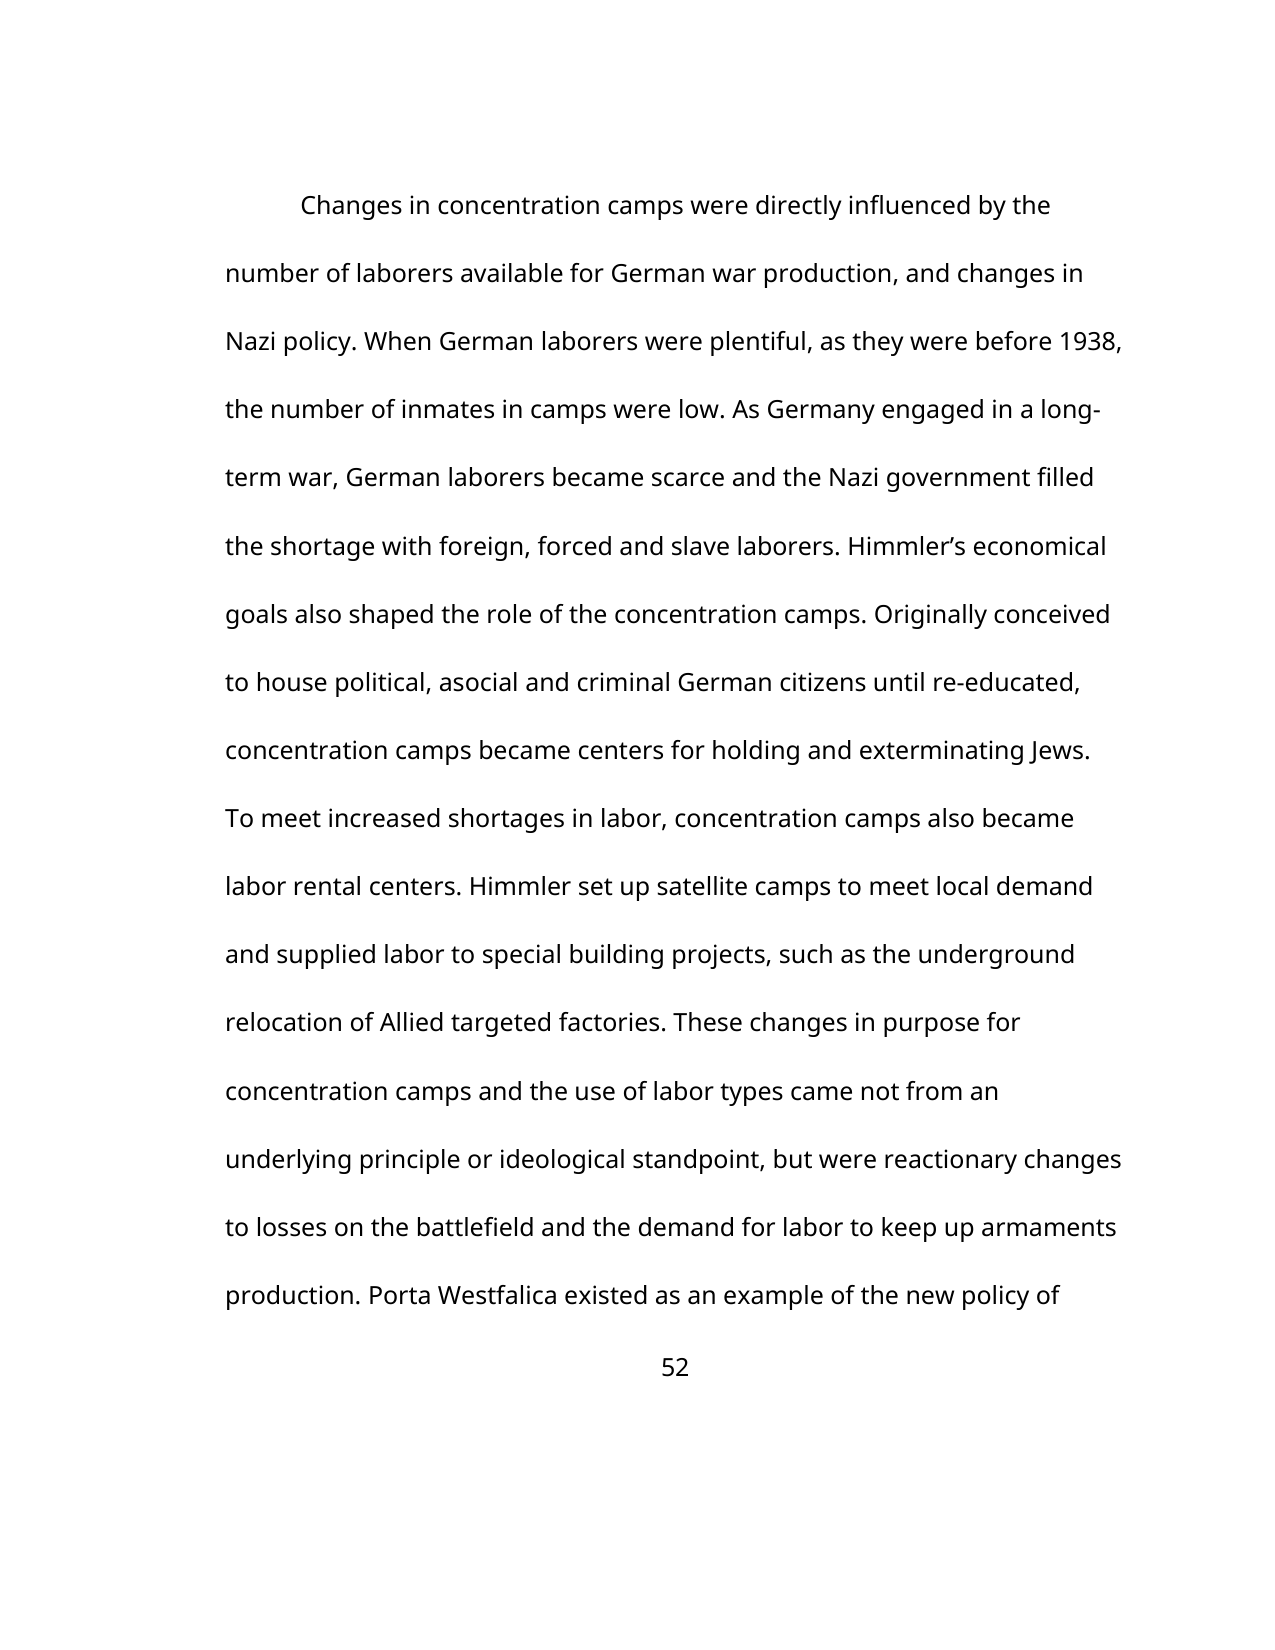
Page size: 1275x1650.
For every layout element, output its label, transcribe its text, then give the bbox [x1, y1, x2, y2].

text Changes in concentration camps were directly influenced by the number of laborers available for German war production, and changes in Nazi policy. When German laborers were plentiful, as they were before 1938, the number of inmates in camps were low. As Germany engaged in a long-term war, German laborers became scarce and the Nazi government filled the shortage with foreign, forced and slave laborers. Himmler’s economical goals also shaped the role of the concentration camps. Originally conceived to house political, asocial and criminal German citizens until re-educated, concentration camps became centers for holding and exterminating Jews. To meet increased shortages in labor, concentration camps also became labor rental centers. Himmler set up satellite camps to meet local demand and supplied labor to special building projects, such as the underground relocation of Allied targeted factories. These changes in purpose for concentration camps and the use of labor types came not from an underlying principle or ideological standpoint, but were reactionary changes to losses on the battlefield and the demand for labor to keep up armaments production. Porta Westfalica existed as an example of the new policy of [225, 187, 1125, 1312]
